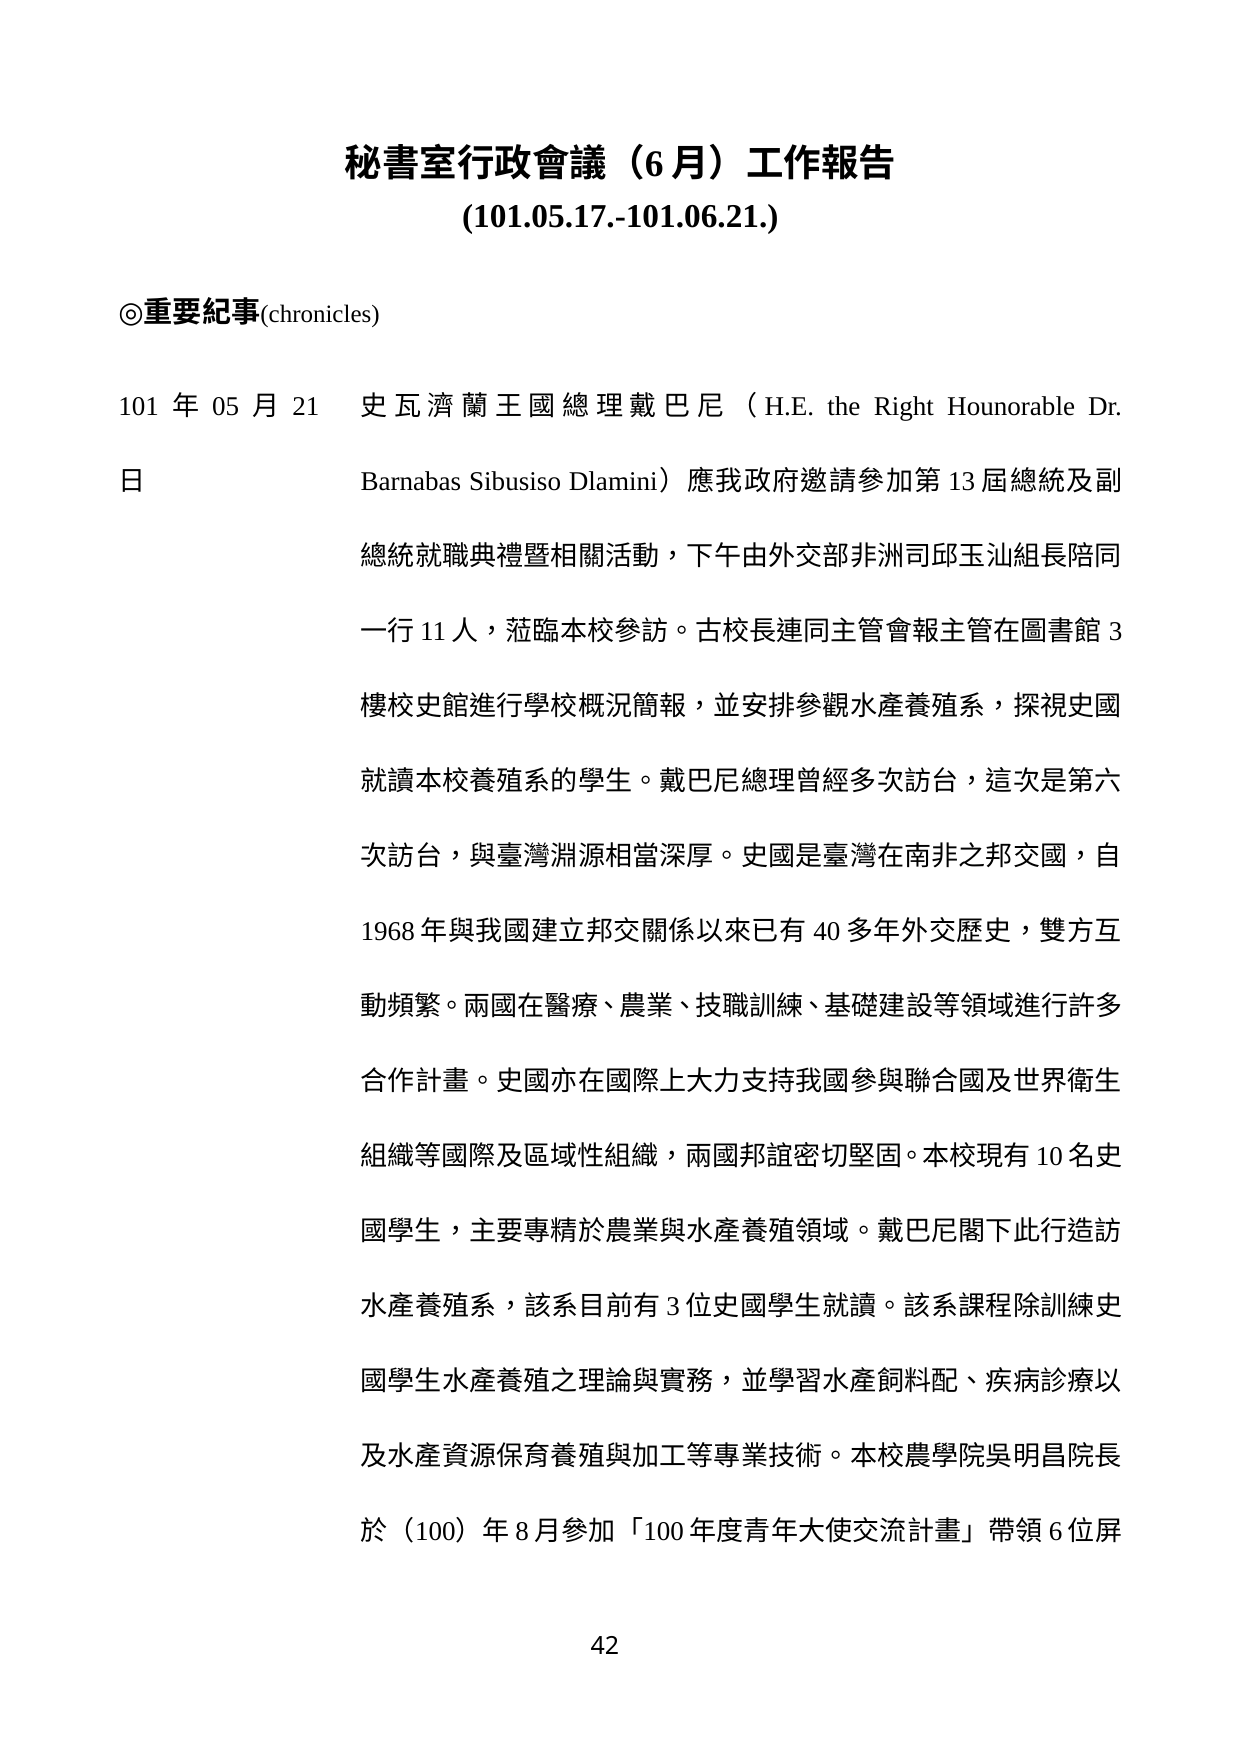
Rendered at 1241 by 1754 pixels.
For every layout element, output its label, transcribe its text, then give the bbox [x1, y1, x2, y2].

table_header 101年05月21日 [115, 367, 322, 1567]
table_header 史瓦濟蘭王國總理戴巴尼（H.E. the Right Hounorable Dr. Barnabas Sibusiso Dlamini）應我政府邀請參加第13屆總統及副總統就職典禮暨相關活動，下午由外交部非洲司邱玉汕組長陪同一行11人，蒞臨本校參訪。古校長連同主管會報主管在圖書館3樓校史館進行學校概況簡報，並安排參觀水產養殖系，探視史國就讀本校養殖系的學生。戴巴尼總理曾經多次訪台，這次是第六次訪台，與臺灣淵源相當深厚。史國是臺灣在南非之邦交國，自1968年與我國建立邦交關係以來已有40多年外交歷史，雙方互動頻繁。兩國在醫療、農業、技職訓練、基礎建設等領域進行許多合作計畫。史國亦在國際上大力支持我國參與聯合國及世界衛生組織等國際及區域性組織，兩國邦誼密切堅固。本校現有10名史國學生，主要專精於農業與水產養殖領域。戴巴尼閣下此行造訪水產養殖系，該系目前有3位史國學生就讀。該系課程除訓練史國學生水產養殖之理論與實務，並學習水產飼料配、疾病診療以及水產資源保育養殖與加工等專業技術。本校農學院吳明昌院長於（100）年8月參加「100年度青年大使交流計畫」帶領6位屏 [358, 367, 1125, 1567]
text 秘書室行政會議（6月）工作報告 [118, 123, 1122, 198]
text (101.05.17.-101.06.21.) [118, 198, 1122, 235]
text ◎重要紀事(chronicles) [118, 273, 1122, 348]
table_header [322, 367, 357, 1567]
